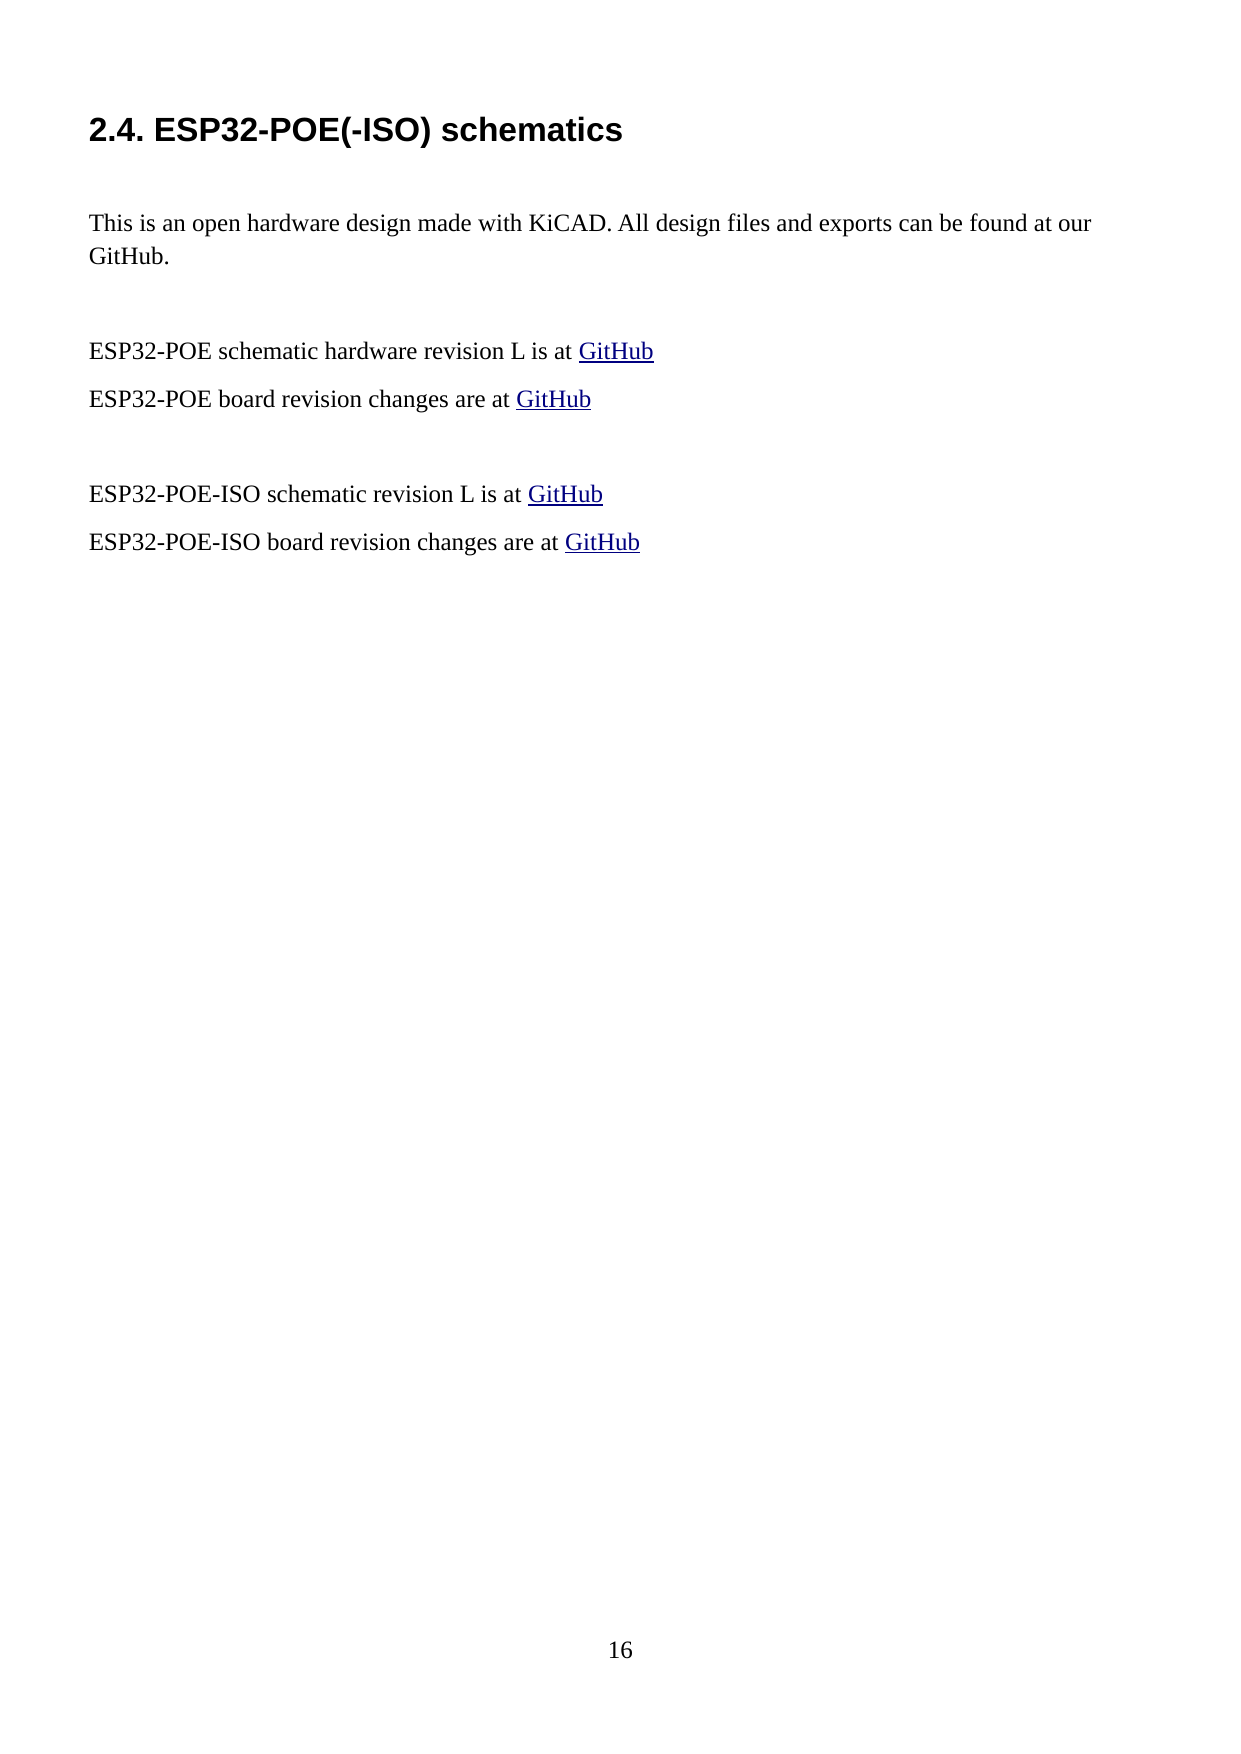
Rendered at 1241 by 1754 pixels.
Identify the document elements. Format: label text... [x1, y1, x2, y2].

subtitle 2.4. ESP32-POE(-ISO) schematics [88, 109, 1152, 148]
text ESP32-POE board revision changes are at GitHub [88, 384, 1152, 413]
text ESP32-POE-ISO schematic revision L is at GitHub [88, 479, 1152, 508]
text ESP32-POE-ISO board revision changes are at GitHub [88, 527, 1152, 556]
text ESP32-POE schematic hardware revision L is at GitHub [88, 336, 1152, 365]
text This is an open hardware design made with KiCAD. All design files and exports can be found at our GitHub. [88, 208, 1152, 270]
